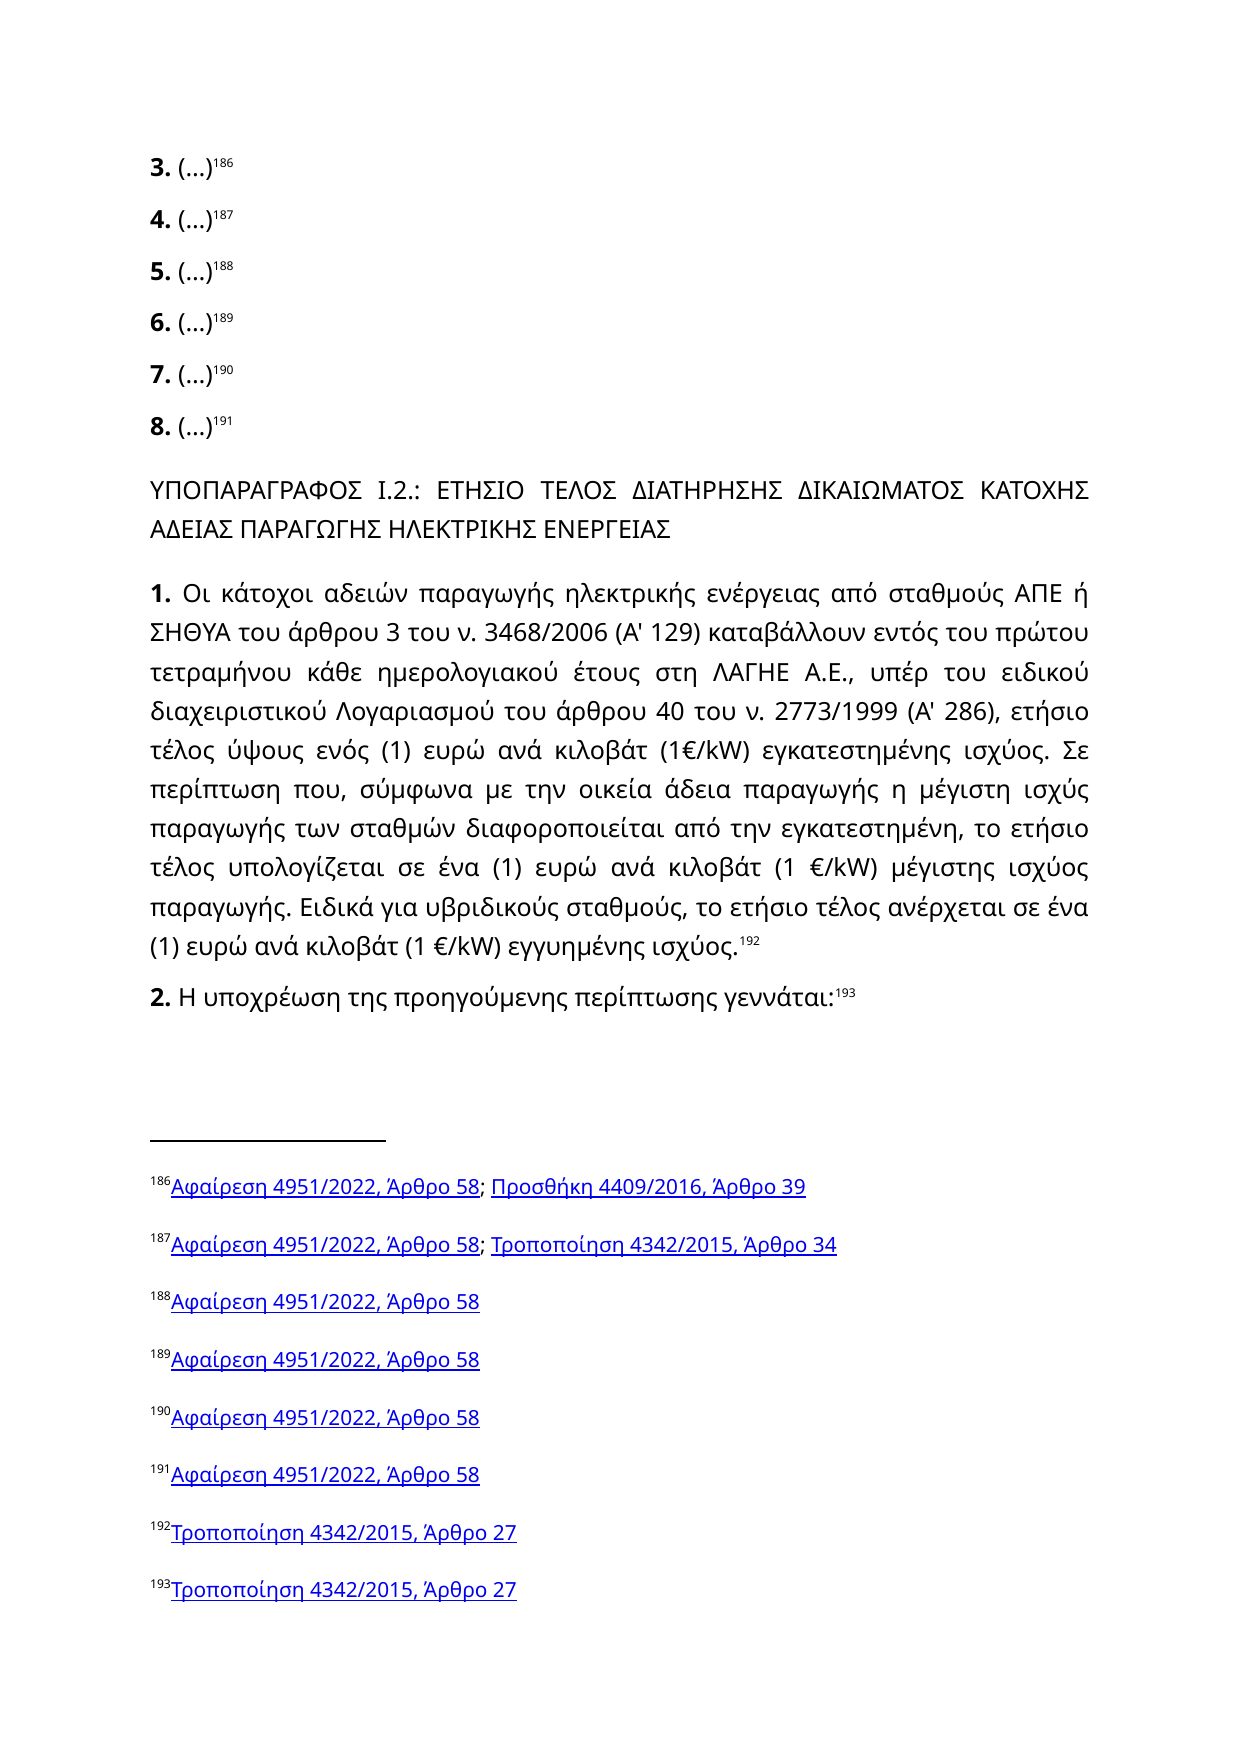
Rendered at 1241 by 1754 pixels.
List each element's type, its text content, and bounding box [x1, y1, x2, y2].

text Αφαίρεση 4951/2022, Άρθρο 58 [150, 1287, 1090, 1316]
text Αφαίρεση 4951/2022, Άρθρο 58 [150, 1460, 1090, 1489]
text Αφαίρεση 4951/2022, Άρθρο 58; Τροποποίηση 4342/2015, Άρθρο 34 [150, 1230, 1090, 1258]
text Αφαίρεση 4951/2022, Άρθρο 58 [150, 1403, 1090, 1431]
text 1. Οι κάτοχοι αδειών παραγωγής ηλεκτρικής ενέργειας από σταθμούς ΑΠΕ ή ΣΗΘΥΑ του άρθρου 3 του ν. 3468/2006 (Α' 129) καταβάλλουν εντός του πρώτου τετραμήνου κάθε ημερολογιακού έτους στη ΛΑΓΗΕ Α.Ε., υπέρ του ειδικού διαχειριστικού Λογαριασμού του άρθρου 40 του ν. 2773/1999 (Α' 286), ετήσιο τέλος ύψους ενός (1) ευρώ ανά κιλοβάτ (1€/kW) εγκατεστημένης ισχύος. Σε περίπτωση που, σύμφωνα με την οικεία άδεια παραγωγής η μέγιστη ισχύς παραγωγής των σταθμών διαφοροποιείται από την εγκατεστημένη, το ετήσιο τέλος υπολογίζεται σε ένα (1) ευρώ ανά κιλοβάτ (1 €/kW) μέγιστης ισχύος παραγωγής. Ειδικά για υβριδικούς σταθμούς, το ετήσιο τέλος ανέρχεται σε ένα (1) ευρώ ανά κιλοβάτ (1 €/kW) εγγυημένης ισχύος. [150, 576, 1090, 962]
text Αφαίρεση 4951/2022, Άρθρο 58 [150, 1345, 1090, 1373]
text 4. (…) [150, 202, 1090, 236]
text Αφαίρεση 4951/2022, Άρθρο 58; Προσθήκη 4409/2016, Άρθρο 39 [150, 1172, 1090, 1201]
text 7. (…) [150, 357, 1090, 391]
text ΥΠΟΠΑΡΑΓΡΑΦΟΣ Ι.2.: ΕΤΗΣΙΟ ΤΕΛΟΣ ΔΙΑΤΗΡΗΣΗΣ ΔΙΚΑΙΩΜΑΤΟΣ ΚΑΤΟΧΗΣ ΑΔΕΙΑΣ ΠΑΡΑΓΩΓΗΣ ΗΛΕΚΤΡΙΚΗΣ ΕΝΕΡΓΕΙΑΣ [150, 472, 1090, 546]
text 3. (…) [150, 150, 1090, 184]
text Τροποποίηση 4342/2015, Άρθρο 27 [150, 1518, 1090, 1546]
text 2. Η υποχρέωση της προηγούμενης περίπτωσης γεννάται: [150, 980, 1090, 1014]
text 5. (…) [150, 253, 1090, 287]
text 6. (…) [150, 305, 1090, 339]
text 8. (…) [150, 408, 1090, 442]
text Τροποποίηση 4342/2015, Άρθρο 27 [150, 1576, 1090, 1604]
